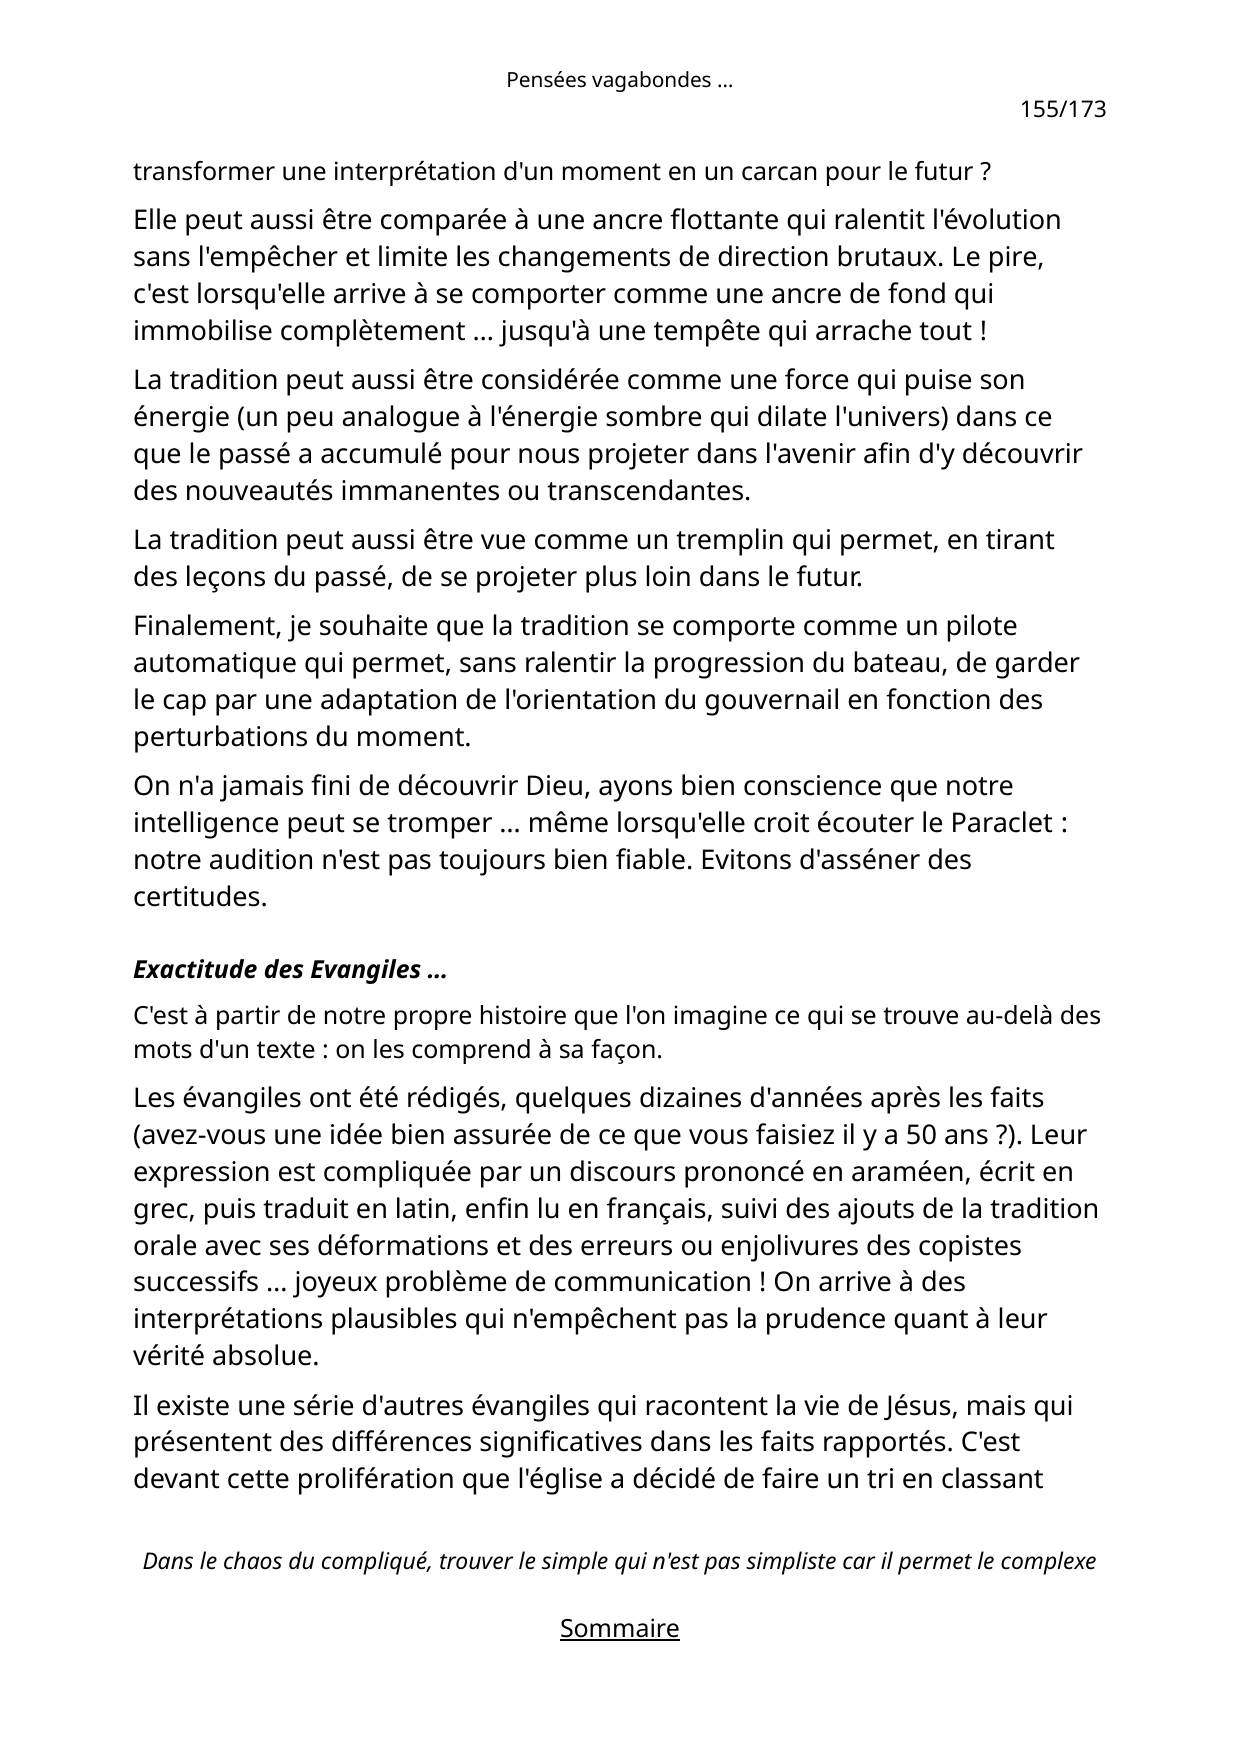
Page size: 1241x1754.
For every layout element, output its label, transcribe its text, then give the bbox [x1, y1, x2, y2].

text C'est à partir de notre propre histoire que l'on imagine ce qui se trouve au-delà des mots d'un texte : on les comprend à sa façon. [133, 998, 1107, 1066]
text La tradition peut aussi être considérée comme une force qui puise son énergie (un peu analogue à l'énergie sombre qui dilate l'univers) dans ce que le passé a accumulé pour nous projeter dans l'avenir afin d'y découvrir des nouveautés immanentes ou transcendantes. [133, 360, 1107, 508]
text transformer une interprétation d'un moment en un carcan pour le futur ? [133, 154, 1107, 188]
text Il existe une série d'autres évangiles qui racontent la vie de Jésus, mais qui présentent des différences significatives dans les faits rapportés. C'est devant cette prolifération que l'église a décidé de faire un tri en classant [133, 1386, 1107, 1497]
text On n'a jamais fini de découvrir Dieu, ayons bien conscience que notre intelligence peut se tromper … même lorsqu'elle croit écouter le Paraclet : notre audition n'est pas toujours bien fiable. Evitons d'asséner des certitudes. [133, 767, 1107, 914]
text Elle peut aussi être comparée à une ancre flottante qui ralentit l'évolution sans l'empêcher et limite les changements de direction brutaux. Le pire, c'est lorsqu'elle arrive à se comporter comme une ancre de fond qui immobilise complètement … jusqu'à une tempête qui arrache tout ! [133, 200, 1107, 348]
subtitle Exactitude des Evangiles … [133, 952, 1107, 985]
text La tradition peut aussi être vue comme un tremplin qui permet, en tirant des leçons du passé, de se projeter plus loin dans le futur. [133, 520, 1107, 594]
text Les évangiles ont été rédigés, quelques dizaines d'années après les faits (avez-vous une idée bien assurée de ce que vous faisiez il y a 50 ans ?). Leur expression est compliquée par un discours prononcé en araméen, écrit en grec, puis traduit en latin, enfin lu en français, suivi des ajouts de la tradition orale avec ses déformations et des erreurs ou enjolivures des copistes successifs … joyeux problème de communication ! On arrive à des interprétations plausibles qui n'empêchent pas la prudence quant à leur vérité absolue. [133, 1078, 1107, 1373]
text Finalement, je souhaite que la tradition se comporte comme un pilote automatique qui permet, sans ralentir la progression du bateau, de garder le cap par une adaptation de l'orientation du gouvernail en fonction des perturbations du moment. [133, 607, 1107, 754]
